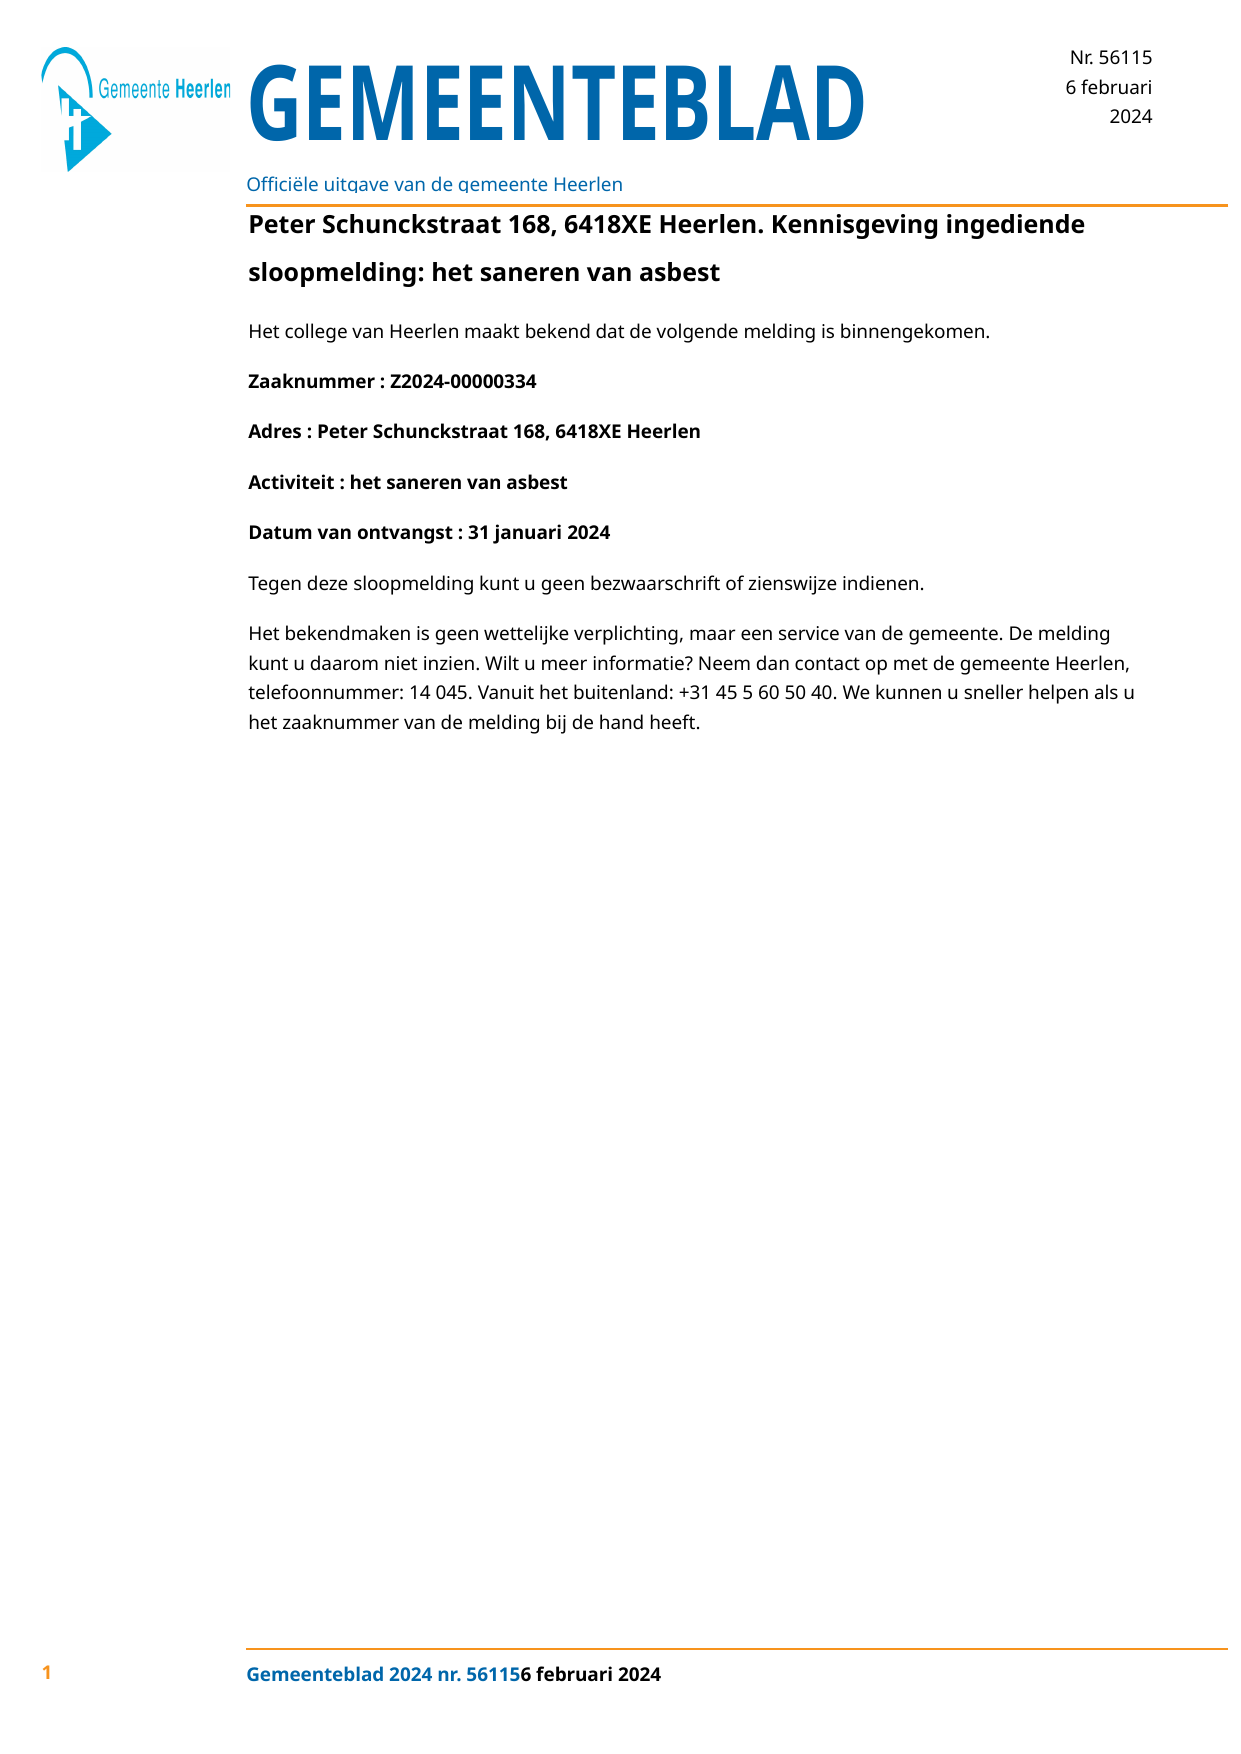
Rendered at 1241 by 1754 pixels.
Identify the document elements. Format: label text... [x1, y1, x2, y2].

text Datum van ontvangst : 31 januari 2024 [248, 519, 1152, 545]
text Peter Schunckstraat 168, 6418XE Heerlen. Kennisgeving ingediende sloopmelding: het saneren van asbest [248, 207, 1152, 288]
picture [41, 47, 59, 70]
text Activiteit : het saneren van asbest [248, 469, 1152, 495]
picture [41, 47, 231, 172]
text Adres : Peter Schunckstraat 168, 6418XE Heerlen [248, 419, 1152, 444]
text Tegen deze sloopmelding kunt u geen bezwaarschrift of zienswijze indienen. [248, 570, 1152, 596]
text Het college van Heerlen maakt bekend dat de volgende melding is binnengekomen. [248, 318, 1152, 344]
text Zaaknummer : Z2024-00000334 [248, 368, 1152, 394]
text Het bekendmaken is geen wettelijke verplichting, maar een service van de gemeente. De melding kunt u daarom niet inzien. Wilt u meer informatie? Neem dan contact op met de gemeente Heerlen, telefoonnummer: 14 045. Vanuit het buitenland: +31 45 5 60 50 40. We kunnen u sneller helpen als u het zaaknummer van de melding bij de hand heeft. [248, 620, 1152, 735]
